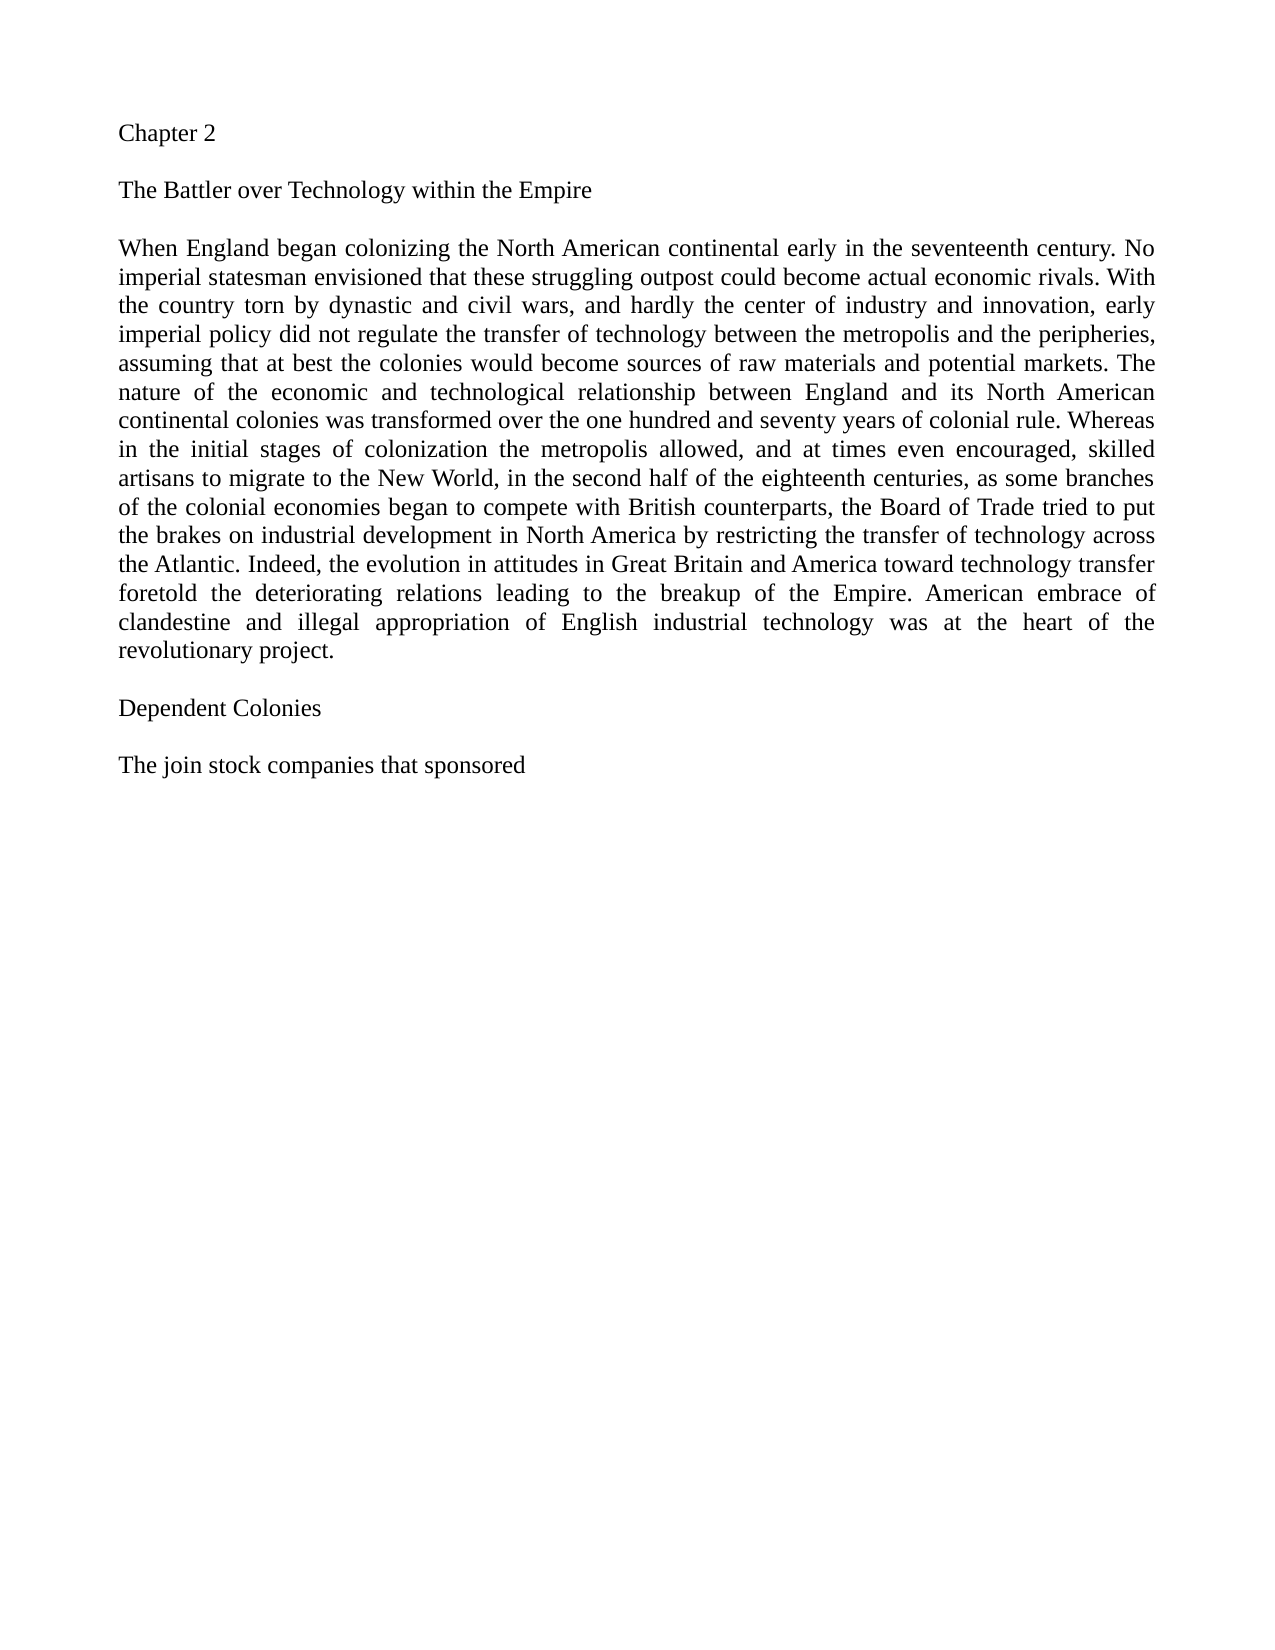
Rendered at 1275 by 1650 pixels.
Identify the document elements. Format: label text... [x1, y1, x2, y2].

text The Battler over Technology within the Empire [118, 176, 1157, 204]
text Dependent Colonies [118, 693, 1157, 722]
text When England began colonizing the North American continental early in the seventeenth century. No imperial statesman envisioned that these struggling outpost could become actual economic rivals. With the country torn by dynastic and civil wars, and hardly the center of industry and innovation, early imperial policy did not regulate the transfer of technology between the metropolis and the peripheries, assuming that at best the colonies would become sources of raw materials and potential markets. The nature of the economic and technological relationship between England and its North American continental colonies was transformed over the one hundred and seventy years of colonial rule. Whereas in the initial stages of colonization the metropolis allowed, and at times even encouraged, skilled artisans to migrate to the New World, in the second half of the eighteenth centuries, as some branches of the colonial economies began to compete with British counterparts, the Board of Trade tried to put the brakes on industrial development in North America by restricting the transfer of technology across the Atlantic. Indeed, the evolution in attitudes in Great Britain and America toward technology transfer foretold the deteriorating relations leading to the breakup of the Empire. American embrace of clandestine and illegal appropriation of English industrial technology was at the heart of the revolutionary project. [118, 233, 1157, 664]
text The join stock companies that sponsored [118, 751, 1157, 779]
text Chapter 2 [118, 118, 1157, 147]
